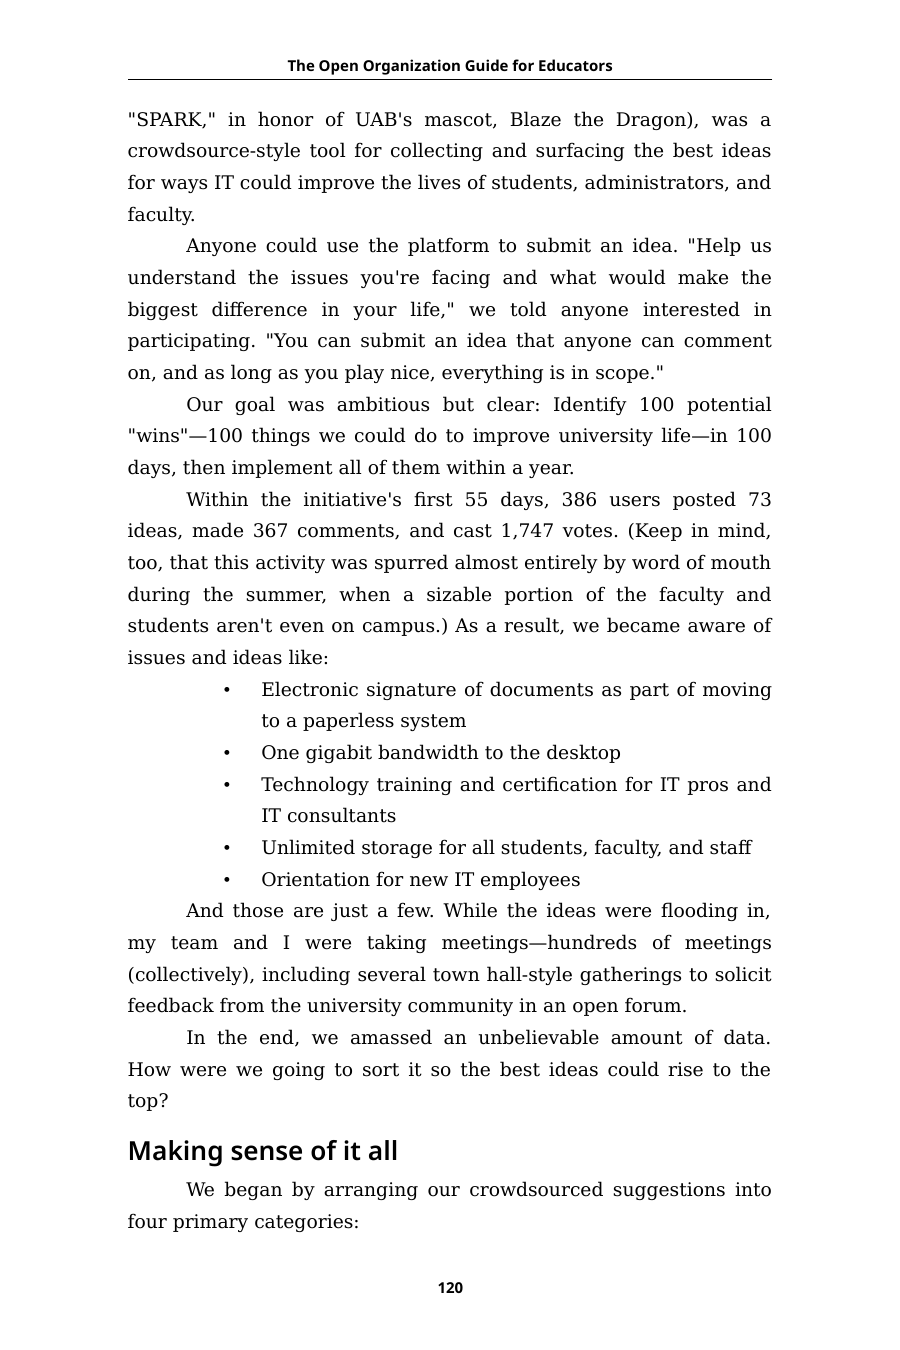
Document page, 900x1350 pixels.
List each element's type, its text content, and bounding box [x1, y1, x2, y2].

list Unlimited storage for all students, faculty, and staff [223, 837, 772, 859]
text We began by arranging our crowdsourced suggestions into four primary categories: [127, 1179, 772, 1233]
text In the end, we amassed an unbelievable amount of data. How were we going to sort it so the best ideas could rise to the top? [127, 1027, 772, 1112]
list Orientation for new IT employees [223, 869, 772, 891]
text Within the initiative's first 55 days, 386 users posted 73 ideas, made 367 comments, and cast 1,747 votes. (Keep in mind, too, that this activity was spurred almost entirely by word of mouth during the summer, when a sizable portion of the faculty and students aren't even on campus.) As a result, we became aware of issues and ideas like: [127, 489, 772, 669]
list One gigabit bandwidth to the desktop [223, 742, 772, 764]
text Anyone could use the platform to submit an idea. "Help us understand the issues you're facing and what would make the biggest difference in your life," we told anyone interested in participating. "You can submit an idea that anyone can comment on, and as long as you play nice, everything is in scope." [127, 235, 772, 384]
text Our goal was ambitious but clear: Identify 100 potential "wins"—100 things we could do to improve university life—in 100 days, then implement all of them within a year. [127, 394, 772, 479]
subtitle Making sense of it all [127, 1137, 772, 1167]
text And those are just a few. While the ideas were flooding in, my team and I were taking meetings—hundreds of meetings (collectively), including several town hall-style gatherings to solicit feedback from the university community in an open forum. [127, 900, 772, 1017]
list Electronic signature of documents as part of moving to a paperless system [223, 679, 772, 732]
list Technology training and certification for IT pros and IT consultants [223, 774, 772, 827]
text "SPARK," in honor of UAB's mascot, Blaze the Dragon), was a crowdsource-style tool for collecting and surfacing the best ideas for ways IT could improve the lives of students, administrators, and faculty. [127, 109, 772, 226]
